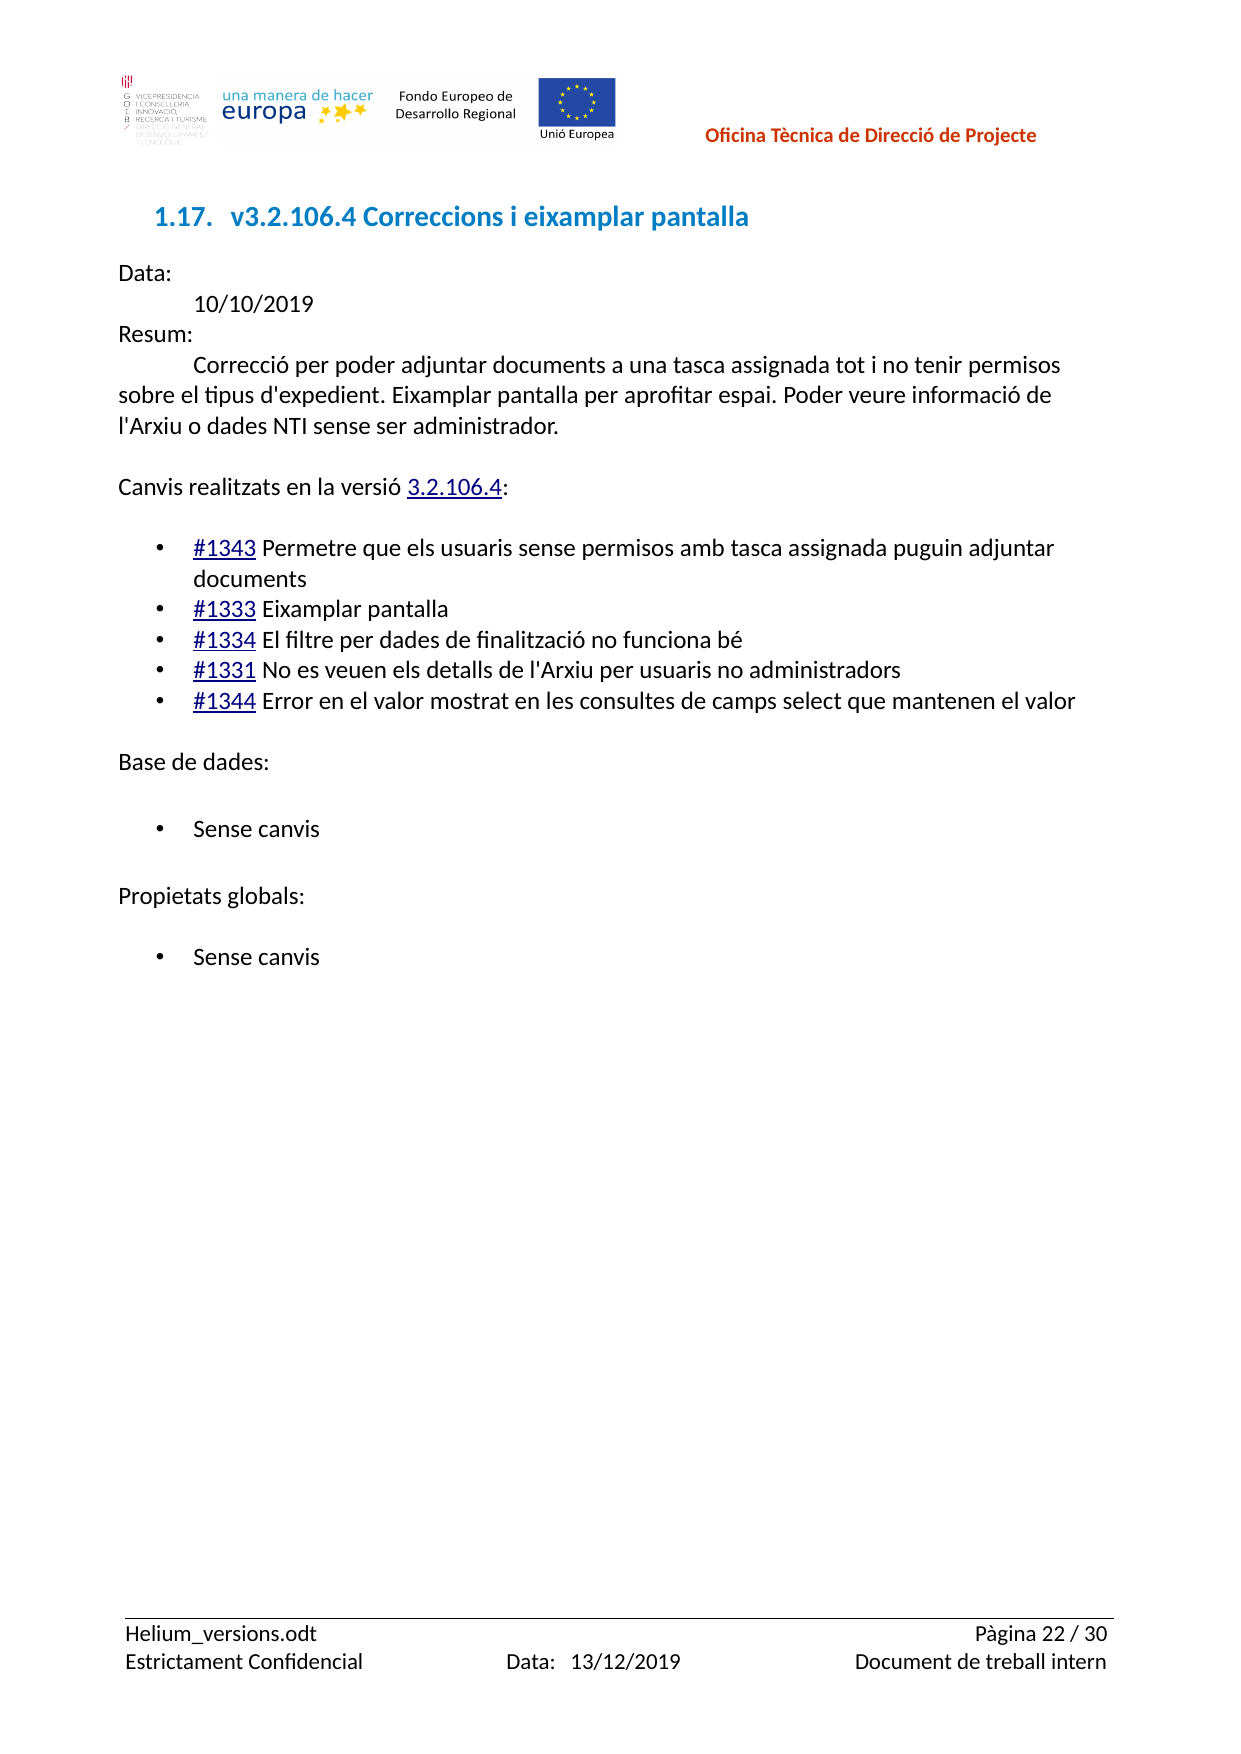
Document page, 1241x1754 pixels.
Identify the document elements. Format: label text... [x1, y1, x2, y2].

list Sense canvis [156, 813, 1122, 843]
text Resum: [118, 319, 1122, 349]
text Canvis realitzats en la versió 3.2.106.4: [118, 471, 1122, 502]
picture [219, 73, 621, 147]
list #1333 Eixamplar pantalla [156, 593, 1122, 624]
list #1344 Error en el valor mostrat en les consultes de camps select que mantenen el valor [156, 685, 1122, 715]
list Sense canvis [156, 941, 1122, 971]
picture [118, 73, 213, 147]
list #1334 El filtre per dades de finalització no funciona bé [156, 624, 1122, 654]
subtitle v3.2.106.4 Correccions i eixamplar pantalla [153, 198, 1122, 234]
text Propietats globals: [118, 880, 1122, 910]
text Correcció per poder adjuntar documents a una tasca assignada tot i no tenir permisos sobre el tipus d'expedient. Eixamplar pantalla per aprofitar espai. Poder veure informació de l'Arxiu o dades NTI sense ser administrador. [118, 349, 1122, 441]
list #1331 No es veuen els detalls de l'Arxiu per usuaris no administradors [156, 654, 1122, 685]
list #1343 Permetre que els usuaris sense permisos amb tasca assignada puguin adjuntar documents [156, 532, 1122, 593]
text Data: [118, 258, 1122, 288]
text Base de dades: [118, 746, 1122, 776]
text 10/10/2019 [118, 288, 1122, 319]
